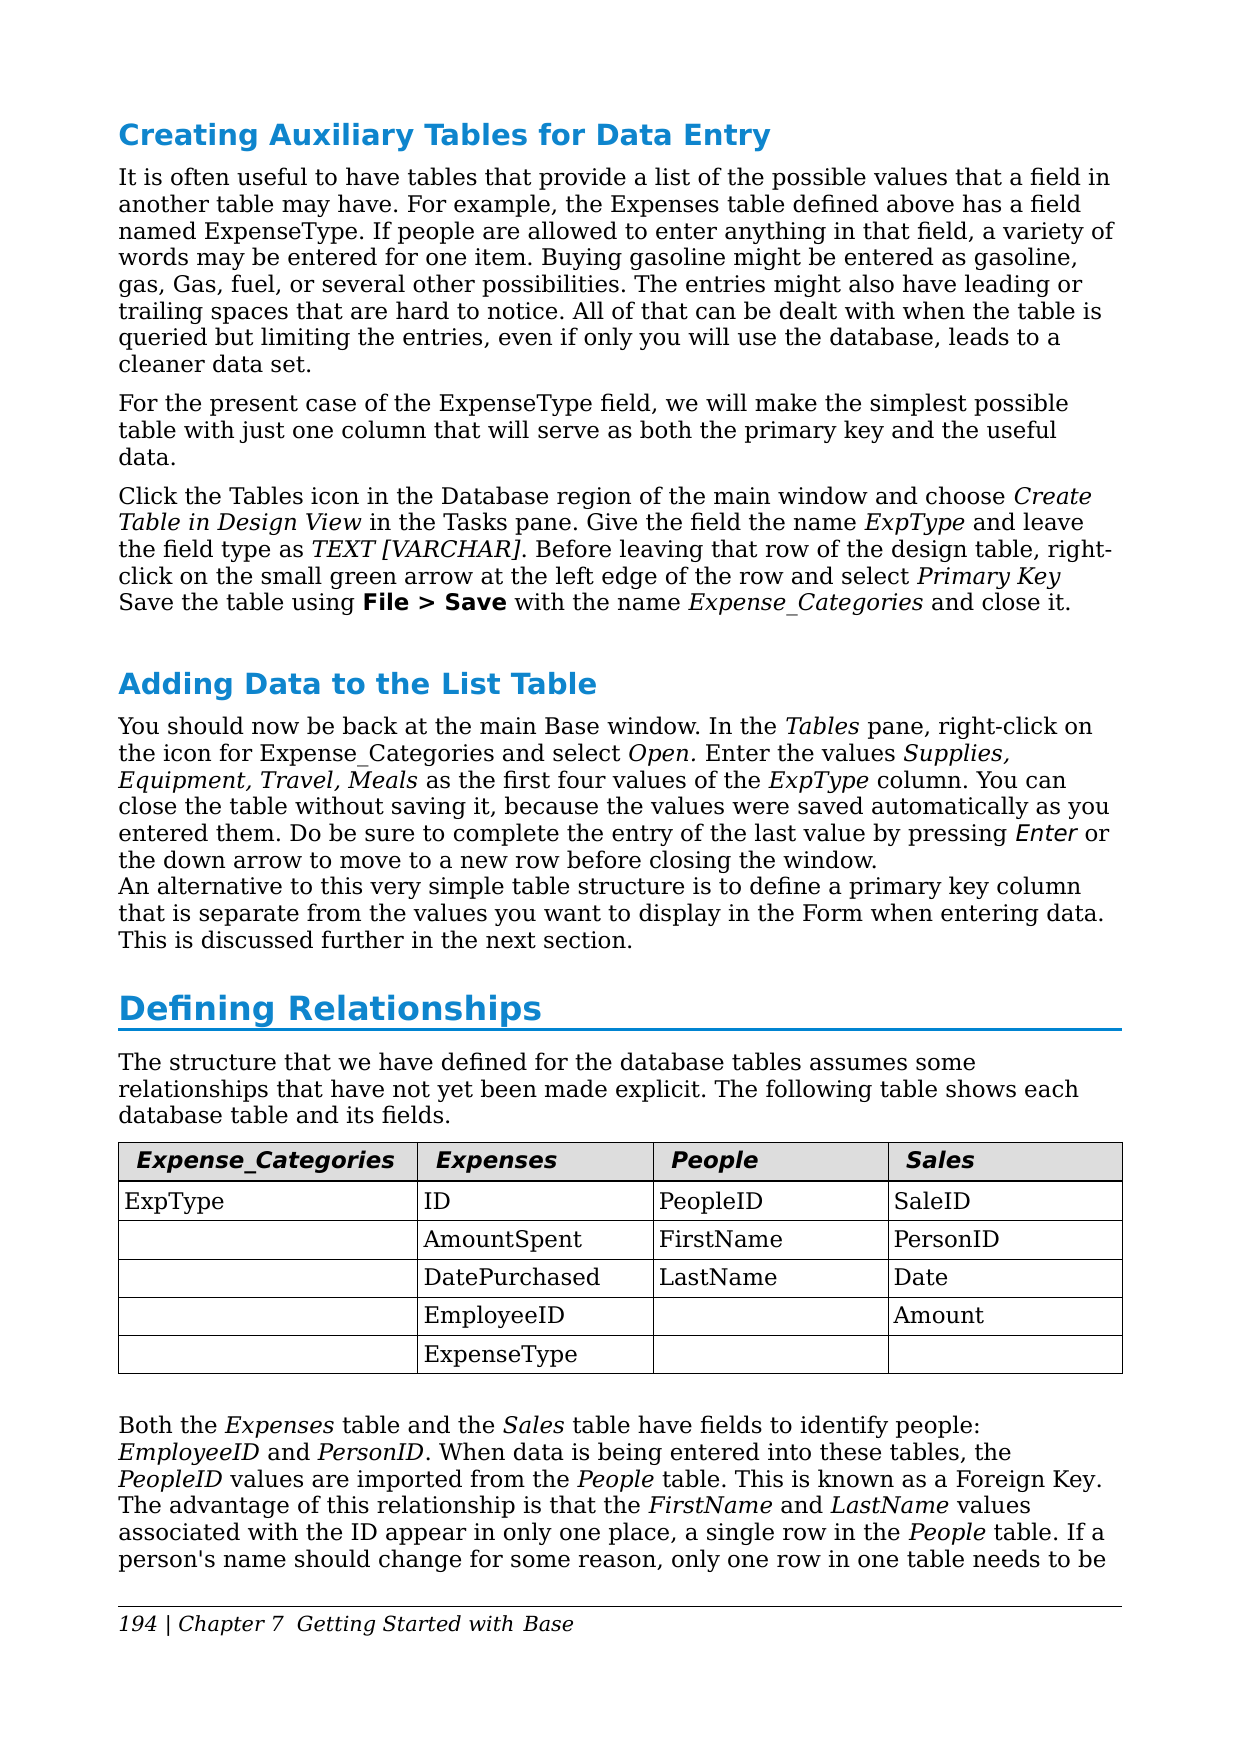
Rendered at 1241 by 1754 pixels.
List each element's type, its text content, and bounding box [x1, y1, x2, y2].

table_cell PersonID [889, 1221, 1122, 1258]
table_cell ExpenseType [418, 1336, 653, 1373]
table_cell [119, 1298, 417, 1335]
table_cell [119, 1336, 417, 1373]
table_cell AmountSpent [418, 1221, 653, 1258]
table_cell EmployeeID [418, 1298, 653, 1335]
table_header Expenses [418, 1143, 653, 1180]
table_cell [654, 1298, 888, 1335]
text It is often useful to have tables that provide a list of the possible values that a field in another table may have. For example, the Expenses table defined above has a field named ExpenseType. If people are allowed to enter anything in that field, a variety of words may be entered for one item. Buying gasoline might be entered as gasoline, gas, Gas, fuel, or several other possibilities. The entries might also have leading or trailing spaces that are hard to notice. All of that can be dealt with when the table is queried but limiting the entries, even if only you will use the database, leads to a cleaner data set. [118, 164, 1122, 378]
table_cell FirstName [654, 1221, 888, 1258]
table_cell ID [418, 1182, 653, 1220]
table_cell LastName [654, 1260, 888, 1297]
text Click the Tables icon in the Database region of the main window and choose Create Table in Design View in the Tasks pane. Give the field the name ExpType and leave the field type as TEXT [VARCHAR]. Before leaving that row of the design table, right-click on the small green arrow at the left edge of the row and select Primary Key Save the table using File > Save with the name Expense_Categories and close it. [118, 483, 1122, 616]
text An alternative to this very simple table structure is to define a primary key column that is separate from the values you want to display in the Form when entering data. This is discussed further in the next section. [118, 873, 1122, 953]
table_cell [119, 1221, 417, 1258]
text You should now be back at the main Base window. In the Tables pane, right-click on the icon for Expense_Categories and select Open. Enter the values Supplies, Equipment, Travel, Meals as the first four values of the ExpType column. You can close the table without saving it, because the values were saved automatically as you entered them. Do be sure to complete the entry of the last value by pressing Enter or the down arrow to move to a new row before closing the window. [118, 713, 1122, 873]
table_header Sales [889, 1143, 1122, 1180]
table_cell ExpType [119, 1182, 417, 1220]
table_cell PeopleID [654, 1182, 888, 1220]
text Both the Expenses table and the Sales table have fields to identify people: EmployeeID and PersonID. When data is being entered into these tables, the PeopleID values are imported from the People table. This is known as a Foreign Key. The advantage of this relationship is that the FirstName and LastName values associated with the ID appear in only one place, a single row in the People table. If a person's name should change for some reason, only one row in one table needs to be [118, 1412, 1122, 1572]
subtitle Adding Data to the List Table [118, 667, 1122, 701]
table_header People [654, 1143, 888, 1180]
table_cell [119, 1260, 417, 1297]
table_cell Date [889, 1260, 1122, 1297]
text For the present case of the ExpenseType field, we will make the simplest possible table with just one column that will serve as both the primary key and the useful data. [118, 390, 1122, 470]
table_header Expense_Categories [119, 1143, 417, 1180]
text The structure that we have defined for the database tables assumes some relationships that have not yet been made explicit. The following table shows each database table and its fields. [118, 1049, 1122, 1129]
table_cell [654, 1336, 888, 1373]
table_cell SaleID [889, 1182, 1122, 1220]
table_cell Amount [889, 1298, 1122, 1335]
table_cell DatePurchased [418, 1260, 653, 1297]
subtitle Defining Relationships [118, 989, 1122, 1028]
subtitle Creating Auxiliary Tables for Data Entry [118, 118, 1122, 152]
table_cell [889, 1336, 1122, 1373]
